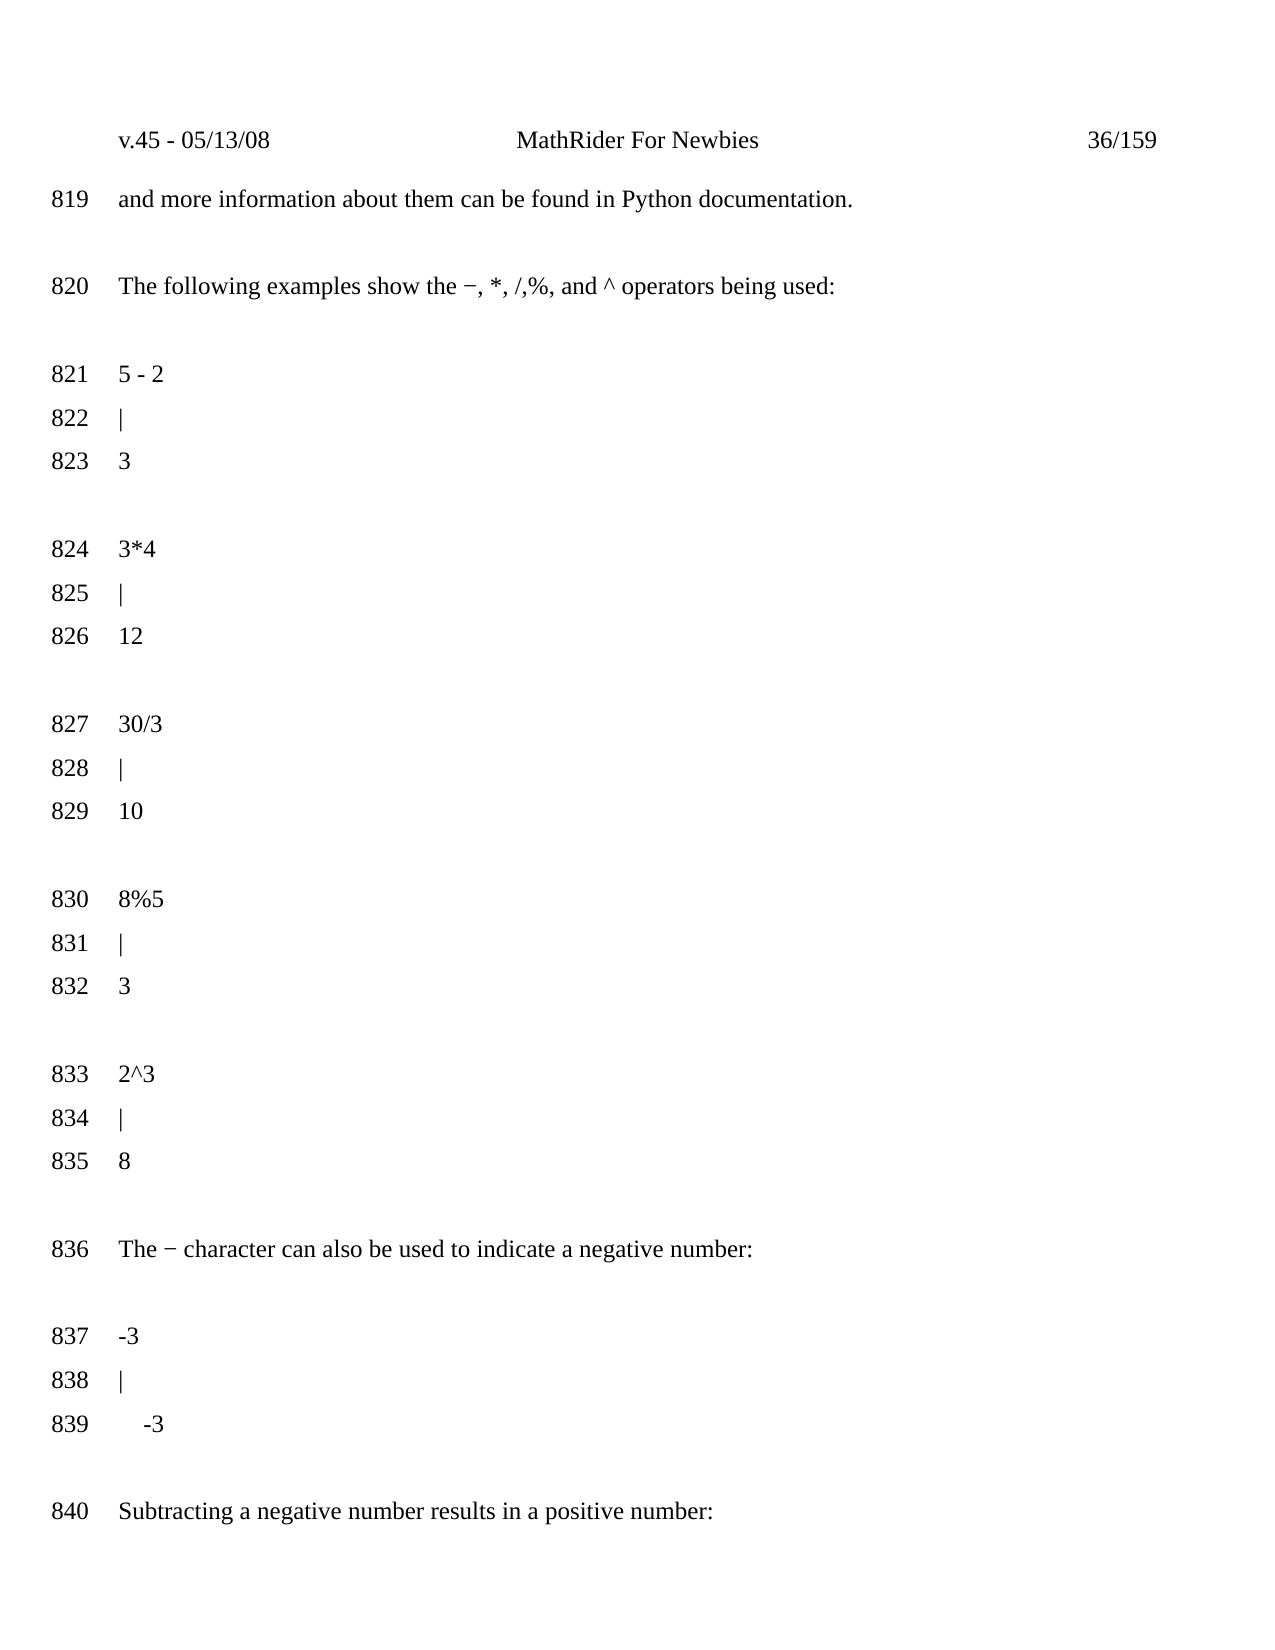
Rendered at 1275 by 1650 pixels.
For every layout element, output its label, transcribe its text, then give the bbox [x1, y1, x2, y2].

text 2^3 [118, 1059, 1157, 1088]
text -3 [118, 1409, 1157, 1438]
text | [118, 928, 1157, 956]
text 8%5 [118, 884, 1157, 913]
text | [118, 578, 1157, 606]
text 8 [118, 1146, 1157, 1175]
text -3 [118, 1321, 1157, 1350]
text and more information about them can be found in Python documentation. [118, 184, 1157, 213]
text 12 [118, 621, 1157, 650]
text 3 [118, 446, 1157, 475]
text | [118, 753, 1157, 781]
text 5 - 2 [118, 359, 1157, 388]
text | [118, 1365, 1157, 1394]
text The following examples show the −, *, /,%, and ^ operators being used: [118, 271, 1157, 300]
text 3*4 [118, 534, 1157, 563]
text | [118, 403, 1157, 431]
text | [118, 1103, 1157, 1131]
text 3 [118, 971, 1157, 1000]
text 30/3 [118, 709, 1157, 738]
text The − character can also be used to indicate a negative number: [118, 1234, 1157, 1263]
text 10 [118, 796, 1157, 825]
text Subtracting a negative number results in a positive number: [118, 1496, 1157, 1525]
